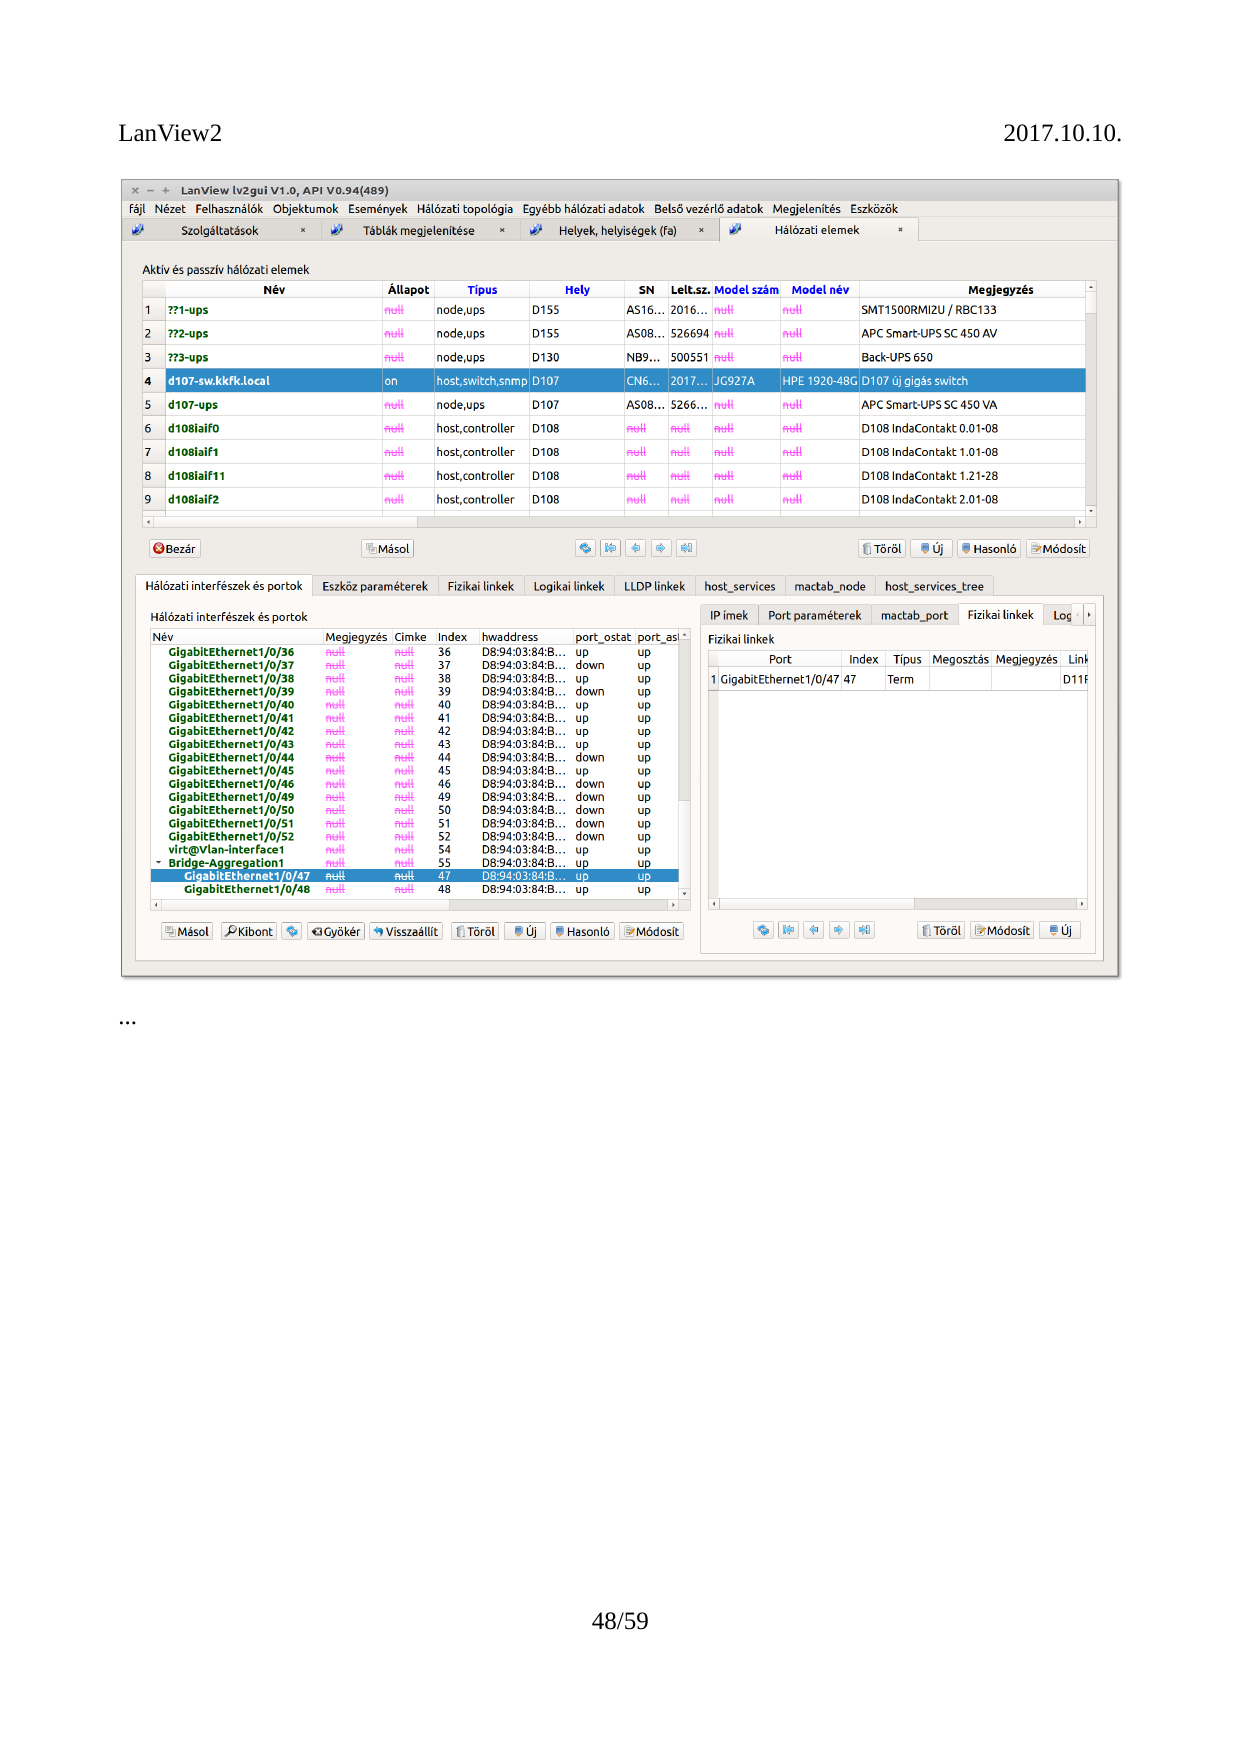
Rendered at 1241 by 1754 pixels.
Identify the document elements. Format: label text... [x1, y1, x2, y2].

picture [118, 177, 1123, 981]
text ... [118, 1001, 1122, 1029]
